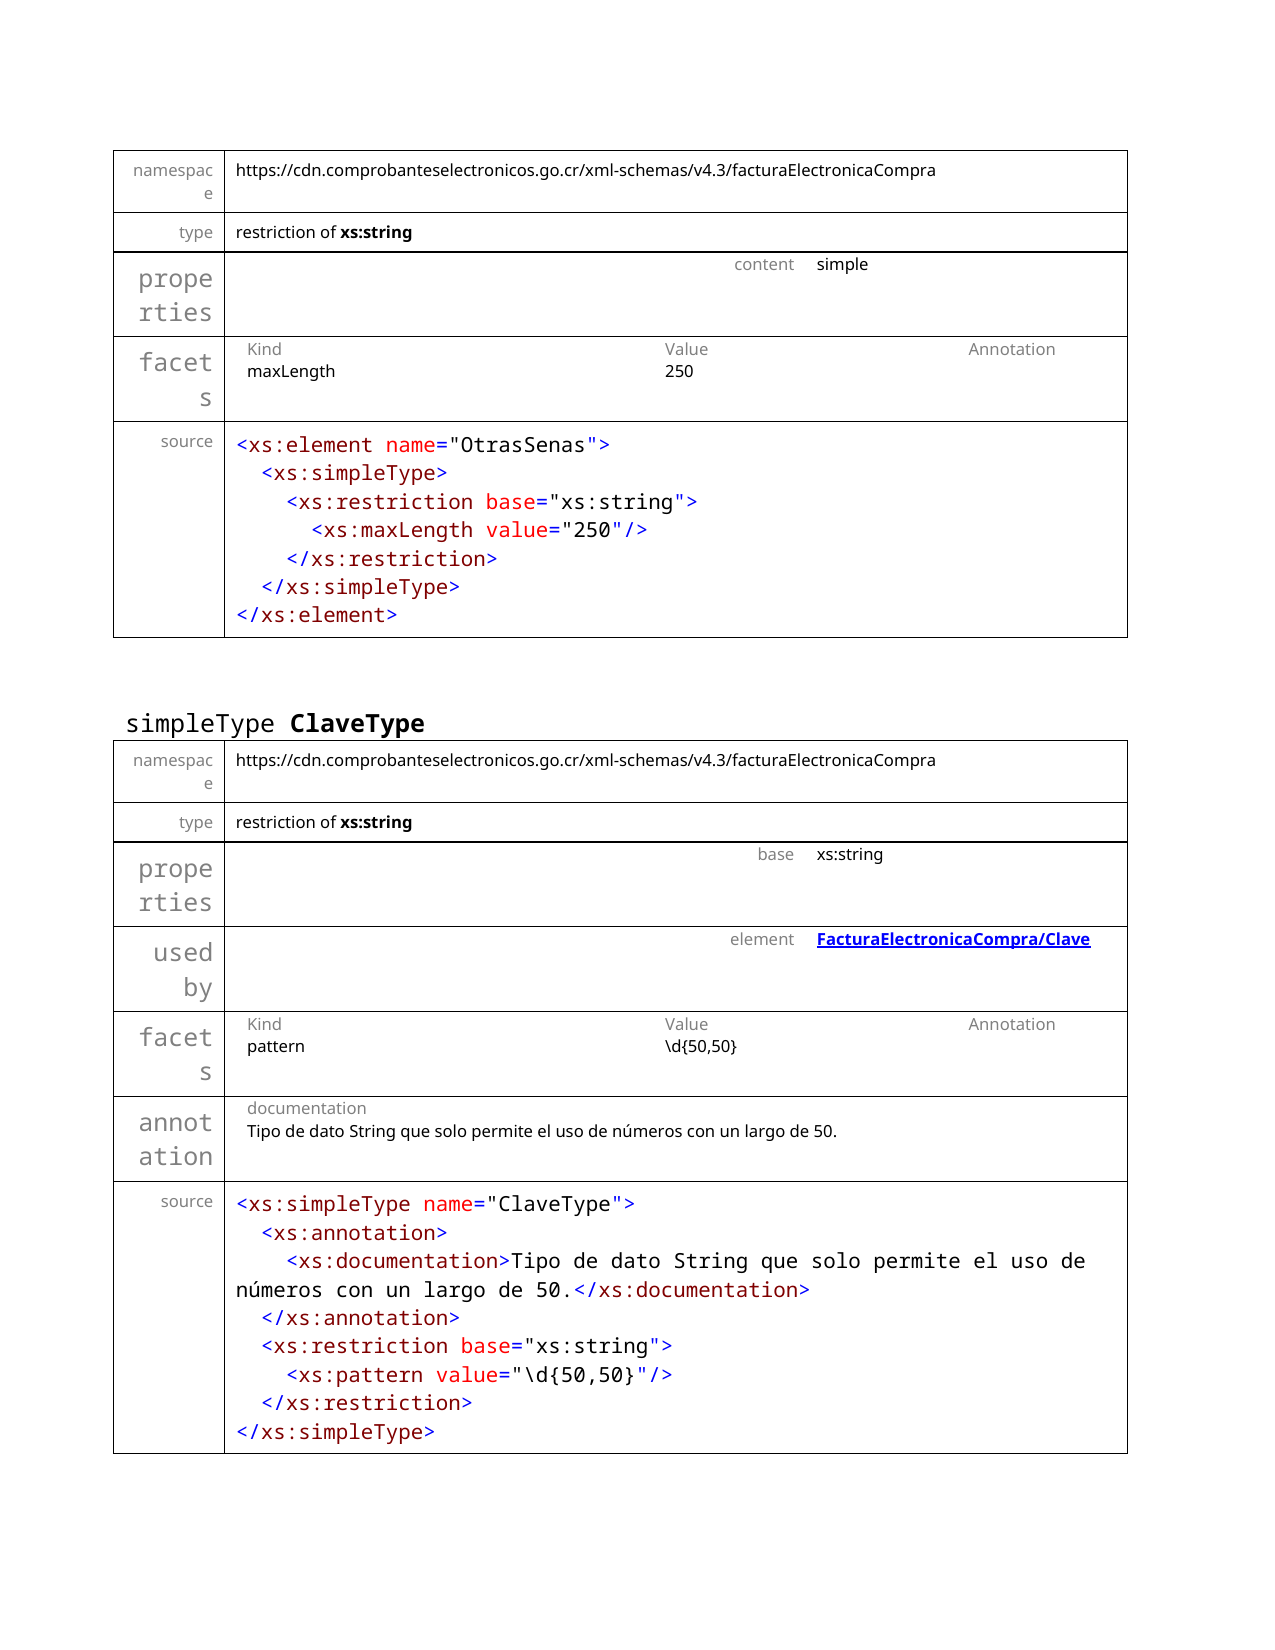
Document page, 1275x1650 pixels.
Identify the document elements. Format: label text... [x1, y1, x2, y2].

table_cell Tipo de dato String que solo permite el uso de números con un largo de 50. [236, 1120, 1127, 1142]
table_cell namespace [114, 151, 224, 212]
table_cell [225, 1012, 1127, 1096]
table_cell used by [114, 927, 224, 1011]
table_cell facets [114, 337, 224, 421]
table_cell restriction of xs:string [225, 213, 1127, 251]
table_header simple [805, 253, 1127, 275]
table_header content [236, 253, 805, 275]
table_cell properties [114, 843, 224, 926]
table_cell \d{50,50} [654, 1035, 957, 1057]
table_cell facets [114, 1012, 224, 1096]
table_header Annotation [957, 1012, 1127, 1035]
table_header Annotation [957, 337, 1127, 360]
table_header Value [654, 337, 957, 360]
table_cell [225, 337, 1127, 421]
table_cell https://cdn.comprobanteselectronicos.go.cr/xml-schemas/v4.3/facturaElectronicaCompra [225, 151, 1127, 212]
table_cell 250 [654, 360, 957, 383]
table_cell source [114, 422, 224, 637]
table_cell [225, 843, 1127, 926]
table_cell [225, 1097, 1127, 1181]
table_cell properties [114, 253, 224, 336]
table_cell maxLength [236, 360, 654, 383]
table_header namespace [114, 741, 224, 802]
table_header FacturaElectronicaCompra/Clave [805, 927, 1127, 950]
table_cell pattern [236, 1035, 654, 1057]
table_header Value [654, 1012, 957, 1035]
table_header Kind [236, 337, 654, 360]
table_cell annotation [114, 1097, 224, 1181]
table_cell type [114, 803, 224, 841]
table_cell source [114, 1182, 224, 1453]
table_header element [236, 927, 805, 950]
table_cell [957, 1035, 1127, 1057]
table_cell [957, 360, 1127, 383]
text simpleType ClaveType [125, 706, 1150, 740]
table_header documentation [236, 1097, 1127, 1119]
table_cell [225, 253, 1127, 336]
table_header Kind [236, 1012, 654, 1035]
table_cell type [114, 213, 224, 251]
table_header base [236, 843, 805, 865]
table_cell restriction of xs:string [225, 803, 1127, 841]
table_header xs:string [805, 843, 1127, 865]
table_cell [225, 927, 1127, 1011]
table_header https://cdn.comprobanteselectronicos.go.cr/xml-schemas/v4.3/facturaElectronicaCompra [225, 741, 1127, 802]
table_cell <xs:element name="OtrasSenas"> <xs:simpleType> <xs:restriction base="xs:string"> <xs:maxLength value="250"/> </xs:restriction> </xs:simpleType> </xs:element> [225, 422, 1127, 637]
table_cell <xs:simpleType name="ClaveType"> <xs:annotation> <xs:documentation>Tipo de dato String que solo permite el uso de números con un largo de 50.</xs:documentation> </xs:annotation> <xs:restriction base="xs:string"> <xs:pattern value="\d{50,50}"/> </xs:restriction> </xs:simpleType> [225, 1182, 1127, 1453]
